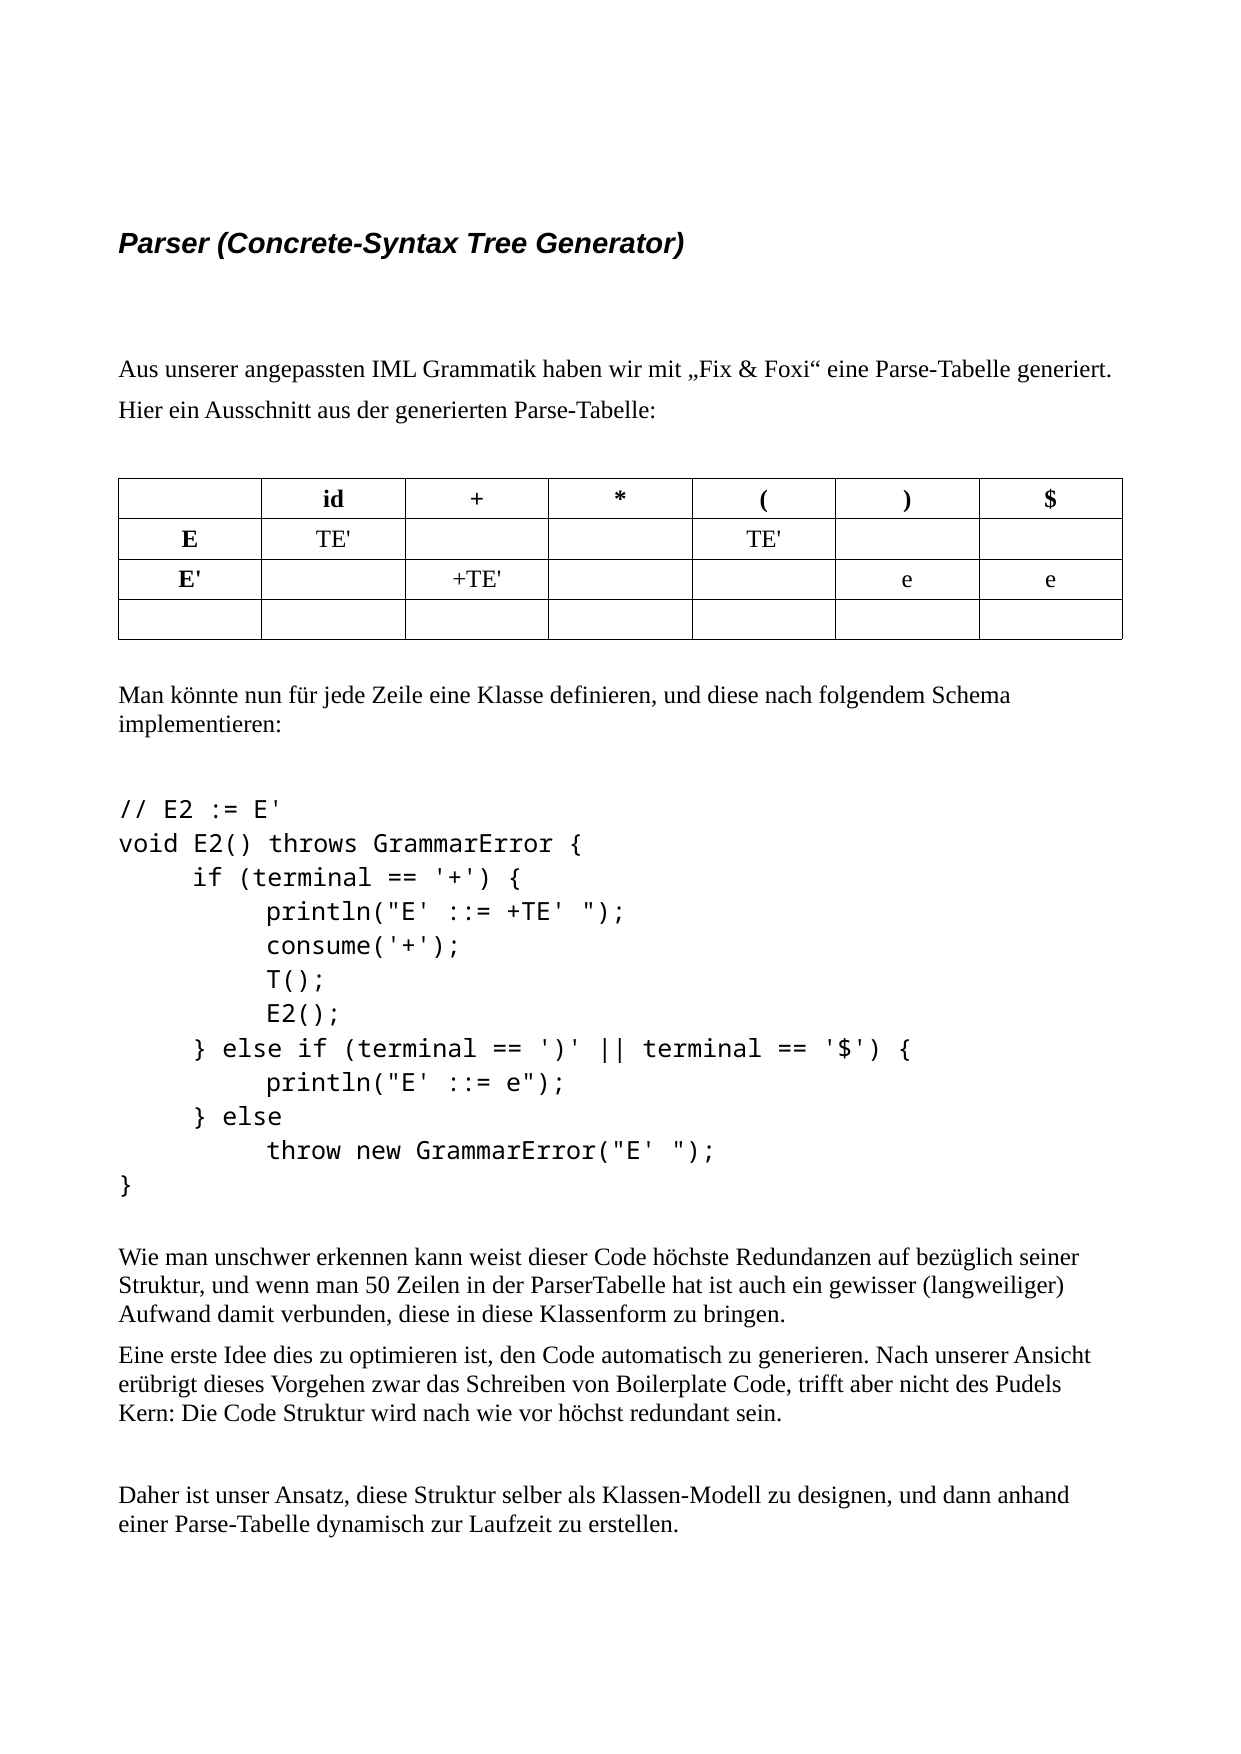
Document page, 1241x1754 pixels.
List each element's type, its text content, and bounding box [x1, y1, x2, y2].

table_header + [406, 479, 548, 518]
table_cell TE' [693, 519, 835, 558]
table_header $ [980, 479, 1122, 518]
table_cell [119, 600, 261, 639]
table_cell TE' [262, 519, 405, 558]
text } else if (terminal == ')' || terminal == '$') { [118, 1030, 1122, 1064]
text Aus unserer angepassten IML Grammatik haben wir mit „Fix & Foxi“ eine Parse-Tabelle generiert. [118, 354, 1122, 383]
table_cell [980, 519, 1122, 558]
table_cell e [836, 560, 979, 599]
table_cell [262, 600, 405, 639]
text } else [118, 1098, 1122, 1132]
text if (terminal == '+') { [118, 860, 1122, 894]
table_header * [549, 479, 692, 518]
text Daher ist unser Ansatz, diese Struktur selber als Klassen-Modell zu designen, und dann anhand einer Parse-Tabelle dynamisch zur Laufzeit zu erstellen. [118, 1481, 1122, 1538]
table_header [119, 479, 261, 518]
table_cell [406, 519, 548, 558]
text void E2() throws GrammarError { [118, 826, 1122, 860]
table_cell +TE' [406, 560, 548, 599]
table_cell E [119, 519, 261, 558]
table_cell E' [119, 560, 261, 599]
table_cell [549, 600, 692, 639]
table_header id [262, 479, 405, 518]
table_cell [693, 600, 835, 639]
text println("E' ::= e"); [118, 1064, 1122, 1098]
table_cell [549, 560, 692, 599]
text Wie man unschwer erkennen kann weist dieser Code höchste Redundanzen auf bezüglich seiner Struktur, und wenn man 50 Zeilen in der ParserTabelle hat ist auch ein gewisser (langweiliger) Aufwand damit verbunden, diese in diese Klassenform zu bringen. [118, 1242, 1122, 1328]
text // E2 := E' [118, 792, 1122, 826]
text consume('+'); [118, 928, 1122, 962]
text E2(); [118, 996, 1122, 1030]
text Hier ein Ausschnitt aus der generierten Parse-Tabelle: [118, 395, 1122, 424]
table_cell [406, 600, 548, 639]
text Man könnte nun für jede Zeile eine Klasse definieren, und diese nach folgendem Schema implementieren: [118, 681, 1122, 738]
table_cell e [980, 560, 1122, 599]
table_cell [549, 519, 692, 558]
table_cell [980, 600, 1122, 639]
subtitle Parser (Concrete-Syntax Tree Generator) [118, 226, 1122, 259]
text } [118, 1166, 1122, 1201]
table_header ( [693, 479, 835, 518]
table_cell [836, 519, 979, 558]
table_cell [836, 600, 979, 639]
table_header ) [836, 479, 979, 518]
text println("E' ::= +TE' "); [118, 894, 1122, 928]
text Eine erste Idee dies zu optimieren ist, den Code automatisch zu generieren. Nach unserer Ansicht erübrigt dieses Vorgehen zwar das Schreiben von Boilerplate Code, trifft aber nicht des Pudels Kern: Die Code Struktur wird nach wie vor höchst redundant sein. [118, 1341, 1122, 1427]
text throw new GrammarError("E' "); [118, 1132, 1122, 1166]
table_cell [693, 560, 835, 599]
text T(); [118, 962, 1122, 996]
table_cell [262, 560, 405, 599]
